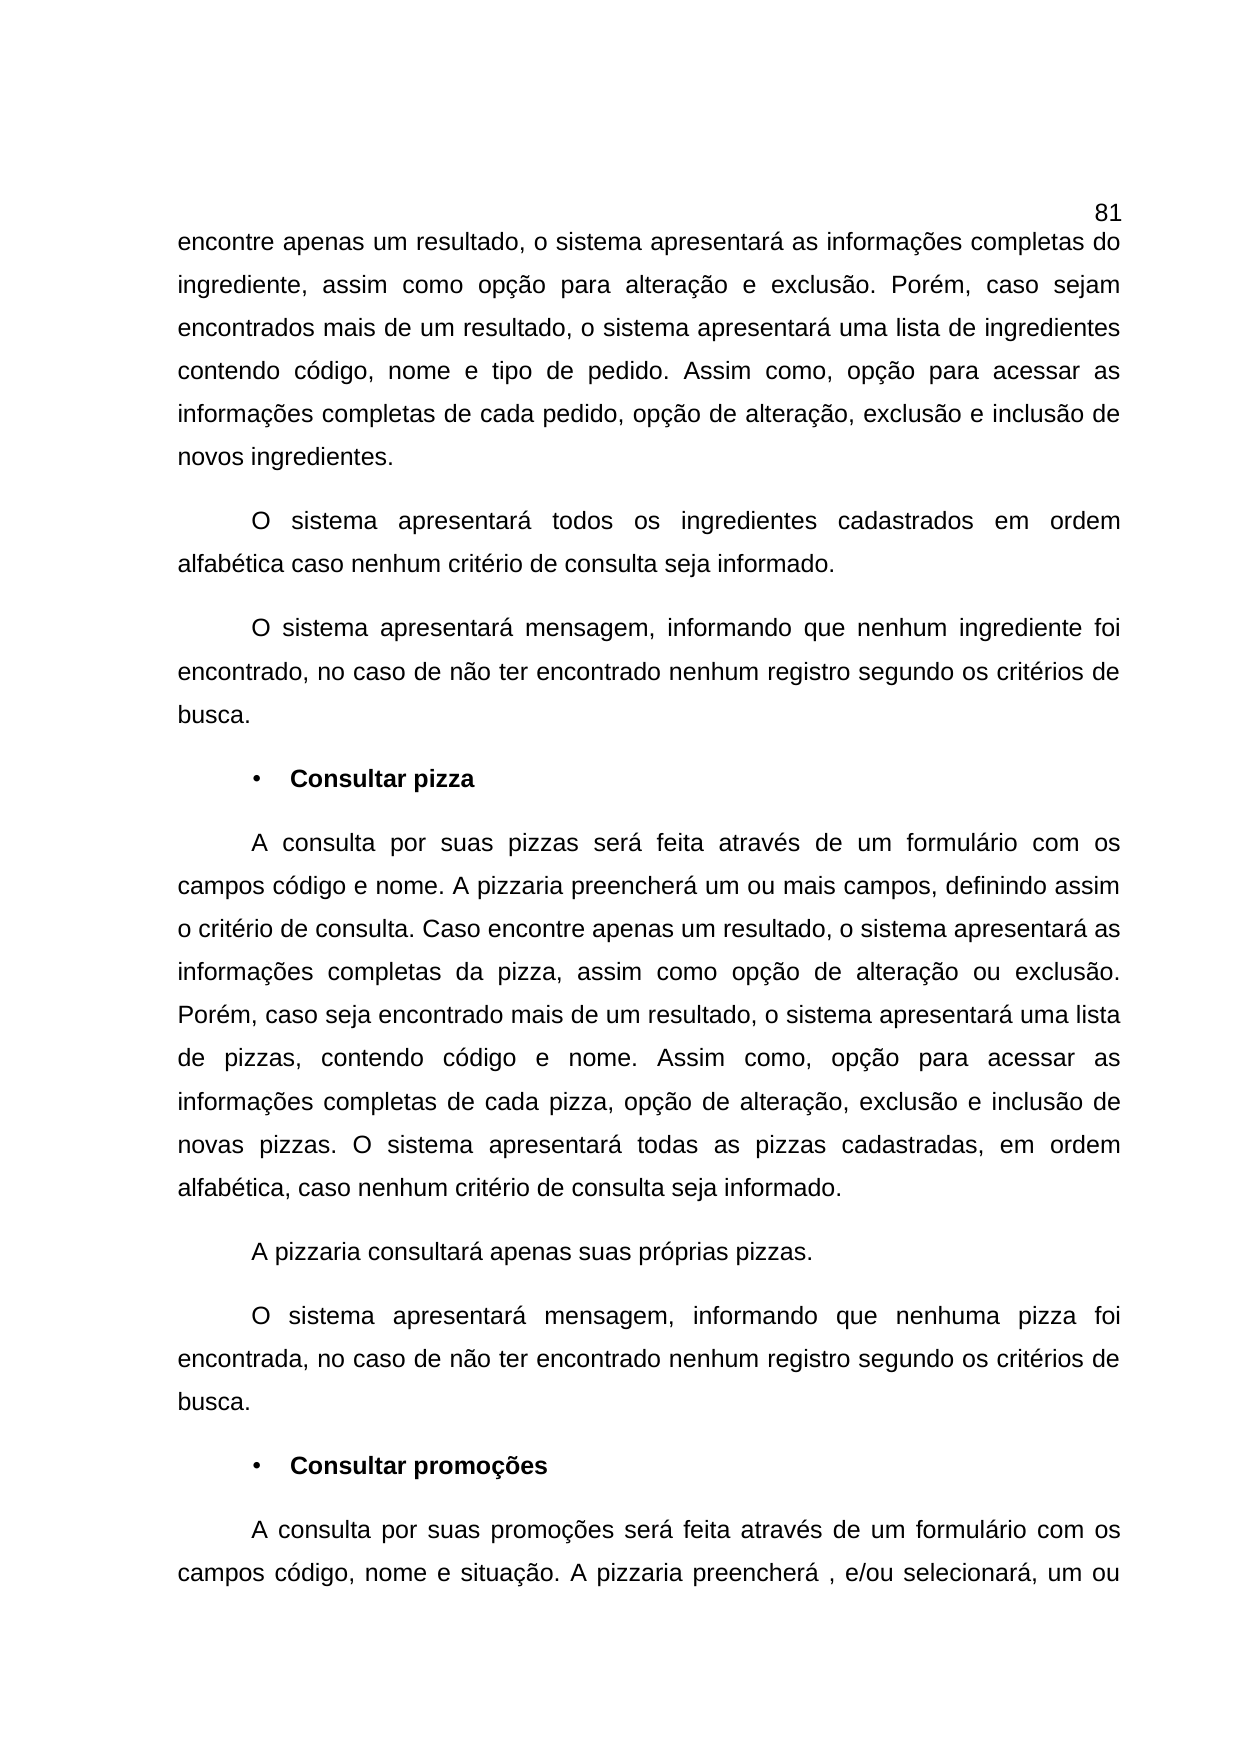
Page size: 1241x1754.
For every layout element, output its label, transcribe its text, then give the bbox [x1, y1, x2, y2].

list O sistema apresentará todos os ingredientes cadastrados em ordem alfabética caso nenhum critério de consulta seja informado. [177, 506, 1122, 578]
list O sistema apresentará mensagem, informando que nenhuma pizza foi encontrada, no caso de não ter encontrado nenhum registro segundo os critérios de busca. [177, 1301, 1122, 1416]
list A pizzaria consultará apenas suas próprias pizzas. [177, 1237, 1122, 1265]
list O sistema apresentará mensagem, informando que nenhum ingrediente foi encontrado, no caso de não ter encontrado nenhum registro segundo os critérios de busca. [177, 613, 1122, 728]
list A consulta por suas promoções será feita através de um formulário com os campos código, nome e situação. A pizzaria preencherá , e/ou selecionará, um ou [177, 1515, 1122, 1587]
list A consulta por suas pizzas será feita através de um formulário com os campos código e nome. A pizzaria preencherá um ou mais campos, definindo assim o critério de consulta. Caso encontre apenas um resultado, o sistema apresentará as informações completas da pizza, assim como opção de alteração ou exclusão. Porém, caso seja encontrado mais de um resultado, o sistema apresentará uma lista de pizzas, contendo código e nome. Assim como, opção para acessar as informações completas de cada pizza, opção de alteração, exclusão e inclusão de novas pizzas. O sistema apresentará todas as pizzas cadastradas, em ordem alfabética, caso nenhum critério de consulta seja informado. [177, 828, 1122, 1201]
list Consultar promoções [252, 1451, 1122, 1480]
list encontre apenas um resultado, o sistema apresentará as informações completas do ingrediente, assim como opção para alteração e exclusão. Porém, caso sejam encontrados mais de um resultado, o sistema apresentará uma lista de ingredientes contendo código, nome e tipo de pedido. Assim como, opção para acessar as informações completas de cada pedido, opção de alteração, exclusão e inclusão de novos ingredientes. [177, 227, 1122, 471]
list Consultar pizza [252, 764, 1122, 792]
